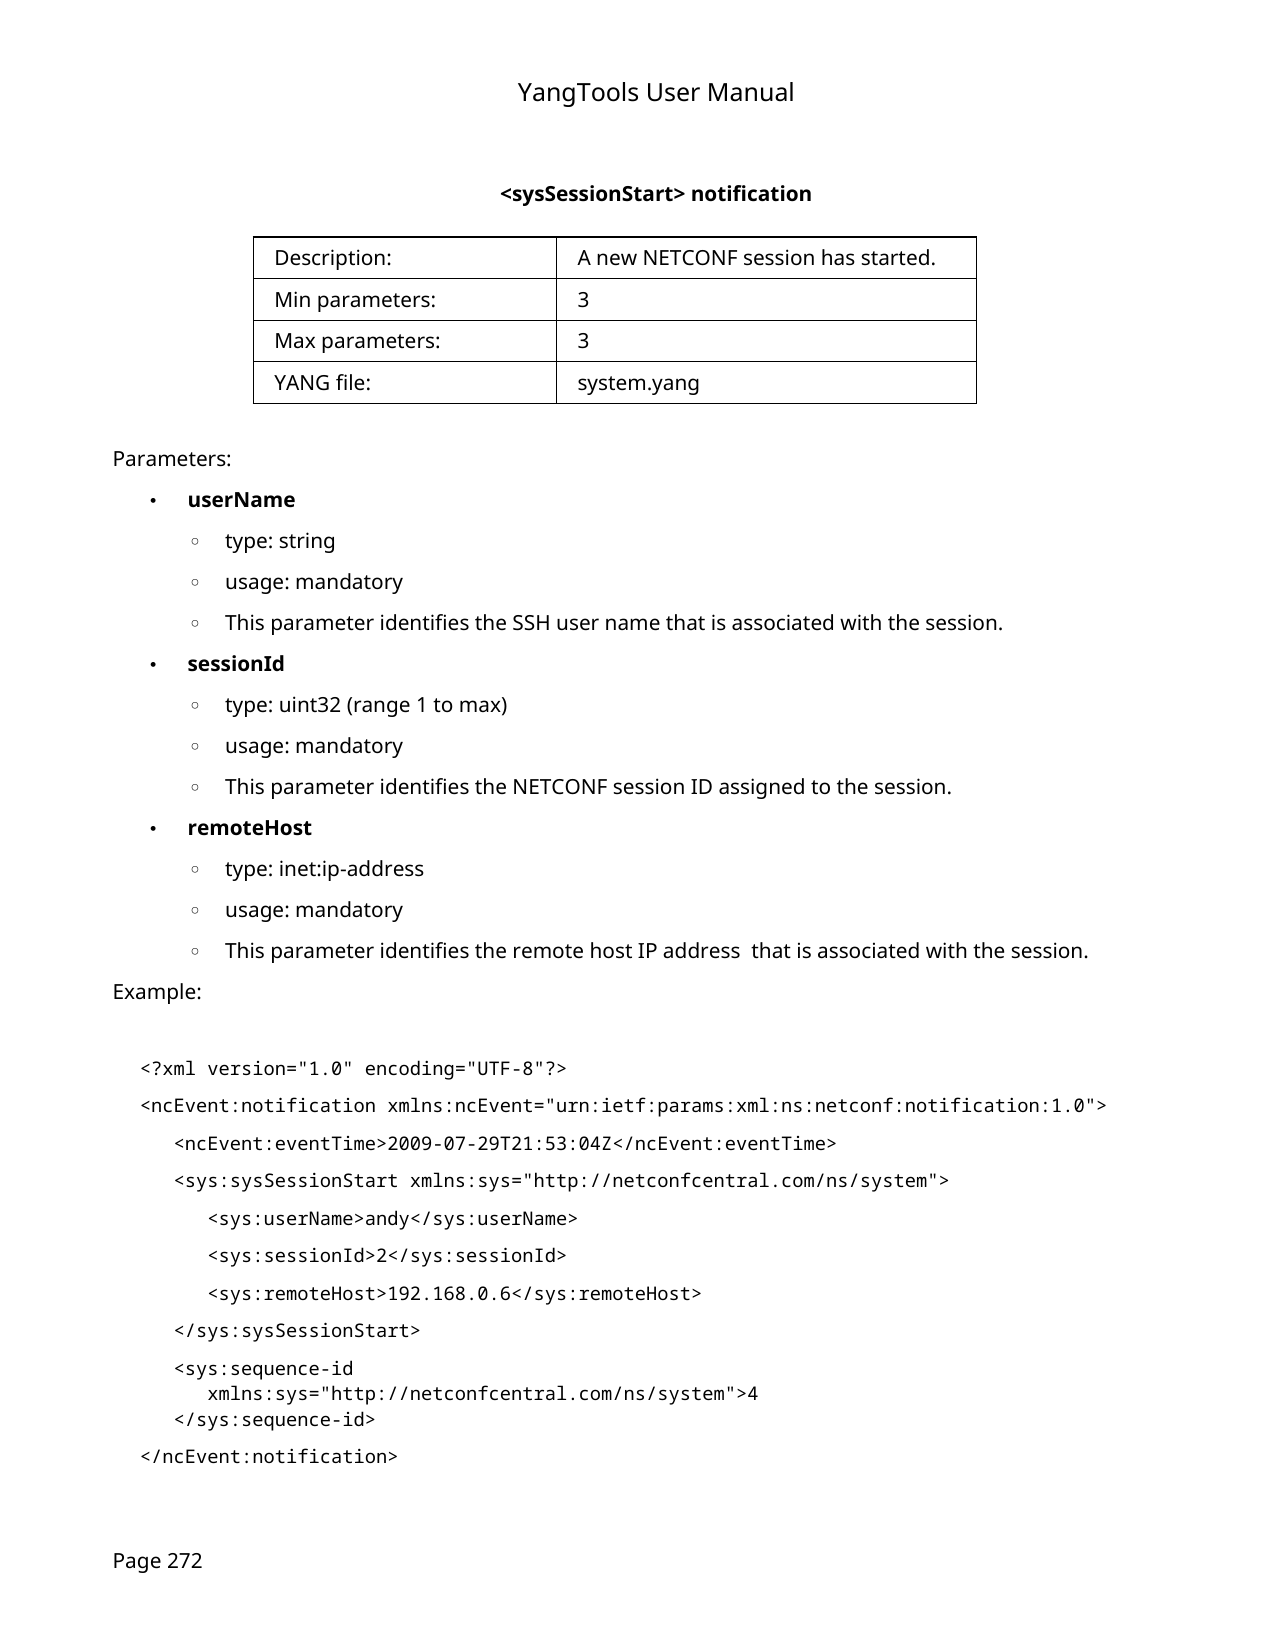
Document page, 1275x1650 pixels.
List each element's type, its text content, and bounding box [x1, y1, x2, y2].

list This parameter identifies the SSH user name that is associated with the session. [187, 608, 1200, 637]
table_cell 3 [557, 321, 976, 361]
table_header A new NETCONF session has started. [557, 238, 976, 278]
list userName [150, 486, 1200, 514]
text <ncEvent:eventTime>2009-07-29T21:53:04Z</ncEvent:eventTime> [139, 1130, 1200, 1156]
table_header Description: [254, 238, 556, 278]
text <?xml version="1.0" encoding="UTF-8"?> [139, 1055, 1200, 1081]
list remoteHost [150, 813, 1200, 841]
list This parameter identifies the NETCONF session ID assigned to the session. [187, 772, 1200, 801]
text </sys:sysSessionStart> [139, 1318, 1200, 1343]
text <sys:sequence-id xmlns:sys="http://netconfcentral.com/ns/system">4 </sys:sequence-id> [139, 1355, 1200, 1432]
text <sys:remoteHost>192.168.0.6</sys:remoteHost> [139, 1280, 1200, 1306]
list usage: mandatory [187, 731, 1200, 759]
subtitle <sysSessionStart> notification [127, 179, 1185, 208]
text <sys:sessionId>2</sys:sessionId> [139, 1243, 1200, 1268]
table_cell Max parameters: [254, 321, 556, 361]
text <ncEvent:notification xmlns:ncEvent="urn:ietf:params:xml:ns:netconf:notification:1.0"> [139, 1093, 1200, 1118]
list usage: mandatory [187, 567, 1200, 596]
list usage: mandatory [187, 895, 1200, 923]
list sessionId [150, 649, 1200, 678]
text Parameters: [112, 444, 1200, 473]
list This parameter identifies the remote host IP address that is associated with the session. [187, 936, 1200, 964]
table_cell 3 [557, 279, 976, 319]
text <sys:userName>andy</sys:userName> [139, 1205, 1200, 1231]
list type: string [187, 526, 1200, 555]
text Example: [112, 977, 1200, 1005]
list type: inet:ip-address [187, 854, 1200, 882]
table_cell YANG file: [254, 362, 556, 403]
table_cell Min parameters: [254, 279, 556, 319]
list type: uint32 (range 1 to max) [187, 690, 1200, 719]
text <sys:sysSessionStart xmlns:sys="http://netconfcentral.com/ns/system"> [139, 1168, 1200, 1193]
table_cell system.yang [557, 362, 976, 403]
text </ncEvent:notification> [139, 1444, 1200, 1469]
